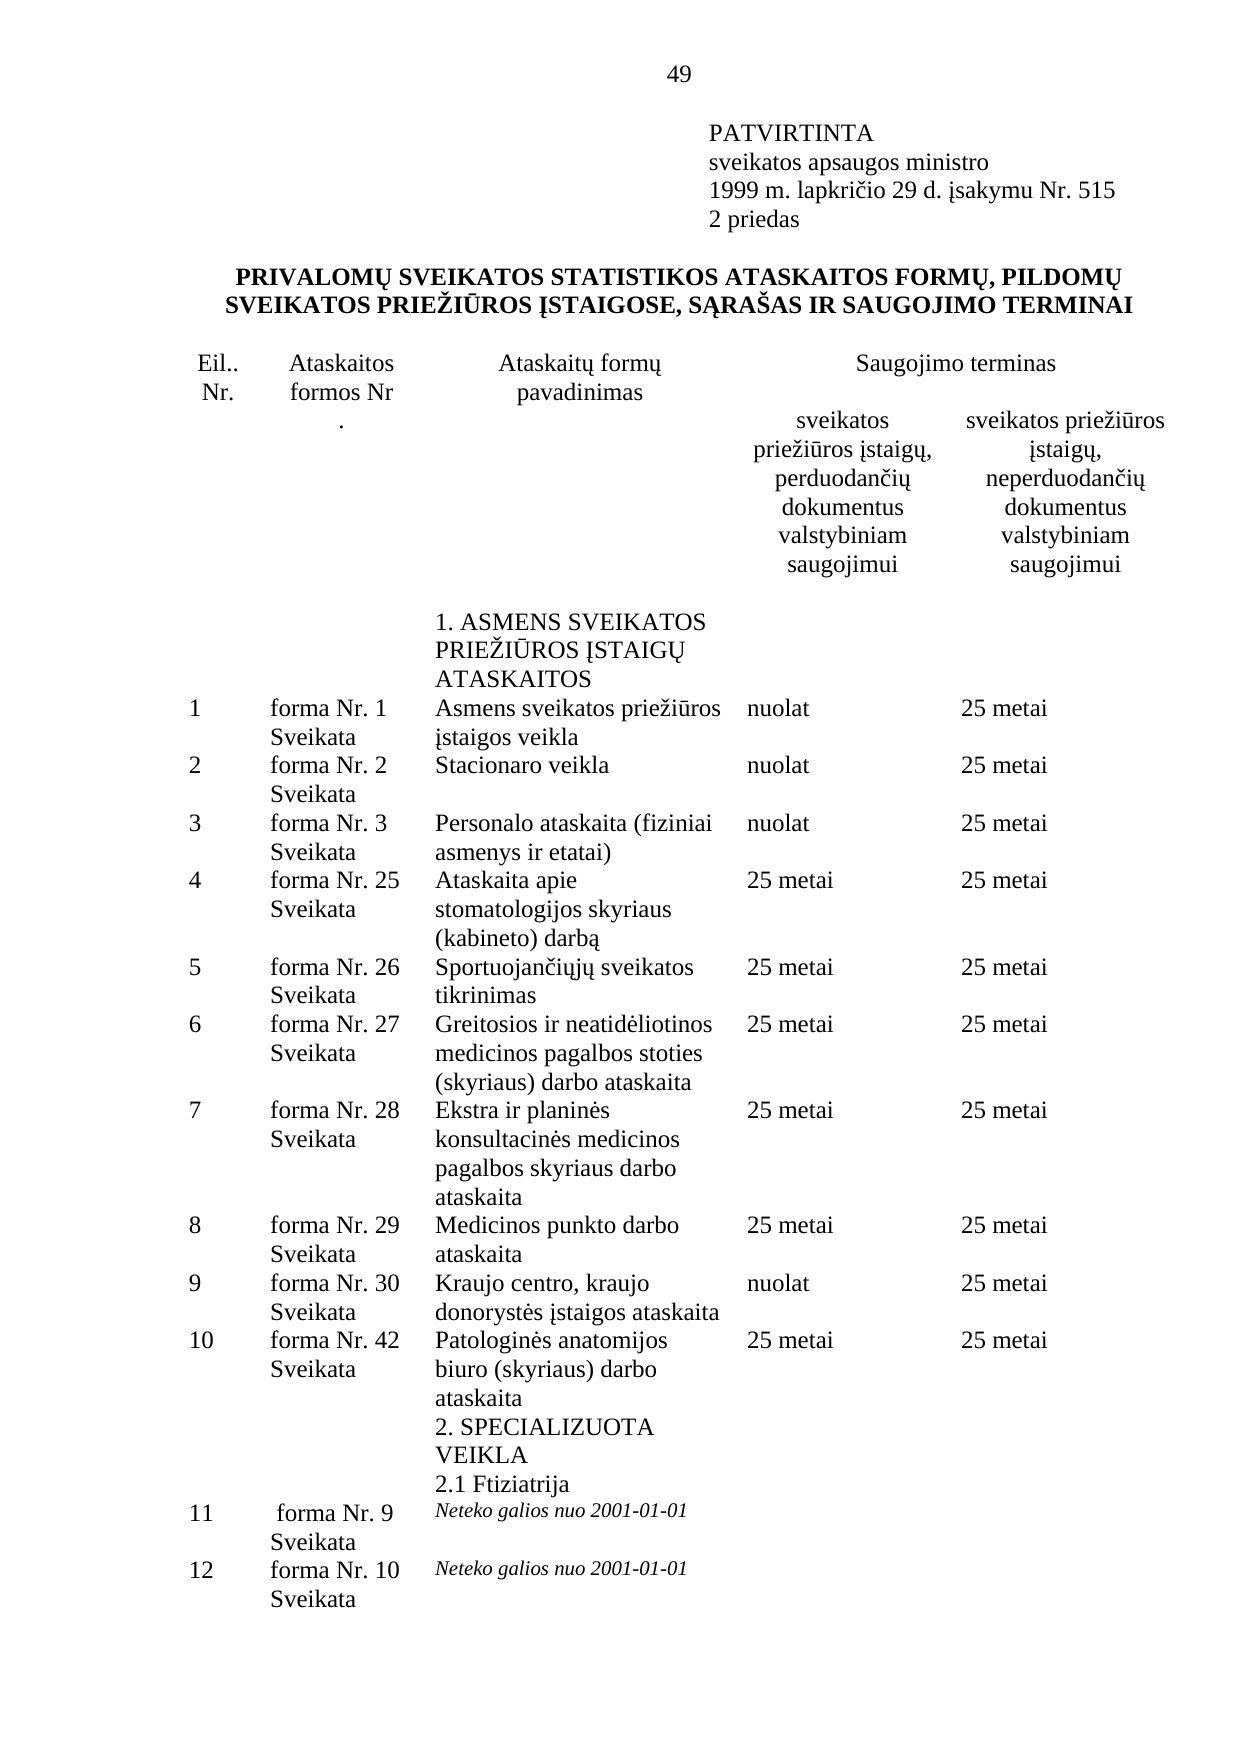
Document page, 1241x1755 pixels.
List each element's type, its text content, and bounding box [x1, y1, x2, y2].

table_cell [259, 1469, 424, 1498]
table_cell 25 metai [736, 866, 949, 952]
table_cell forma Nr. 1 Sveikata [259, 693, 424, 751]
table_cell [259, 1412, 424, 1469]
table_cell [259, 607, 424, 693]
table_cell nuolat [736, 751, 949, 808]
table_cell 11 [177, 1498, 259, 1556]
table_header Ataskaitų formų pavadinimas [424, 348, 736, 406]
table_cell forma Nr. 25 Sveikata [259, 866, 424, 952]
table_cell 25 metai [736, 952, 949, 1009]
table_cell forma Nr. 42 Sveikata [259, 1326, 424, 1412]
table_cell 25 metai [736, 1211, 949, 1268]
table_cell [950, 1412, 1181, 1469]
table_cell 25 metai [736, 1009, 949, 1096]
table_cell [177, 1469, 259, 1498]
table_cell 25 metai [736, 1326, 949, 1412]
table_cell 25 metai [950, 866, 1181, 952]
table_header Eil.. Nr. [177, 348, 259, 406]
table_header [1176, 348, 1181, 406]
table_cell Ekstra ir planinės konsultacinės medicinos pagalbos skyriaus darbo ataskaita [424, 1096, 736, 1211]
table_cell forma Nr. 10 Sveikata [259, 1556, 424, 1613]
table_cell 25 metai [950, 693, 1181, 751]
table_cell 1 [177, 693, 259, 751]
table_cell [736, 1556, 949, 1613]
table_cell nuolat [736, 808, 949, 866]
table_cell [177, 607, 259, 693]
table_cell Asmens sveikatos priežiūros įstaigos veikla [424, 693, 736, 751]
table_cell forma Nr. 28 Sveikata [259, 1096, 424, 1211]
table_cell 2. SPECIALIZUOTA VEIKLA [424, 1412, 736, 1469]
table_cell [177, 406, 259, 607]
table_cell [177, 1412, 259, 1469]
table_cell . [259, 406, 424, 607]
table_cell 2.1 Ftiziatrija [424, 1469, 736, 1498]
text sveikatos apsaugos ministro [177, 147, 1181, 176]
table_cell Stacionaro veikla [424, 751, 736, 808]
table_cell 5 [177, 952, 259, 1009]
table_cell 25 metai [950, 1326, 1181, 1412]
table_cell 25 metai [950, 1268, 1181, 1326]
table_cell 25 metai [950, 808, 1181, 866]
table_cell [950, 1556, 1181, 1613]
table_cell Patologinės anatomijos biuro (skyriaus) darbo ataskaita [424, 1326, 736, 1412]
table_cell sveikatos priežiūros įstaigų, perduodančių dokumentus valstybiniam saugojimui [736, 406, 949, 607]
table_cell Personalo ataskaita (fiziniai asmenys ir etatai) [424, 808, 736, 866]
table_cell nuolat [736, 693, 949, 751]
table_cell [950, 607, 1181, 693]
table_cell 2 [177, 751, 259, 808]
table_cell 25 metai [950, 1009, 1181, 1096]
table_cell 25 metai [950, 1096, 1181, 1211]
table_cell 25 metai [950, 952, 1181, 1009]
table_cell forma Nr. 27 Sveikata [259, 1009, 424, 1096]
text 1999 m. lapkričio 29 d. įsakymu Nr. 515 [177, 176, 1181, 204]
table_cell 4 [177, 866, 259, 952]
table_cell sveikatos priežiūros įstaigų, neperduodančių dokumentus valstybiniam saugojimui [950, 406, 1181, 607]
table_cell 10 [177, 1326, 259, 1412]
table_header Saugojimo terminas [736, 348, 1176, 406]
table_cell 25 metai [950, 751, 1181, 808]
table_cell [736, 1412, 949, 1469]
table_cell forma Nr. 30 Sveikata [259, 1268, 424, 1326]
table_cell nuolat [736, 1268, 949, 1326]
table_cell [424, 406, 736, 607]
table_cell Kraujo centro, kraujo donorystės įstaigos ataskaita [424, 1268, 736, 1326]
table_cell Neteko galios nuo 2001-01-01 [424, 1498, 736, 1556]
table_cell 12 [177, 1556, 259, 1613]
table_cell 3 [177, 808, 259, 866]
table_cell 6 [177, 1009, 259, 1096]
table_cell forma Nr. 9 Sveikata [259, 1498, 424, 1556]
table_cell 8 [177, 1211, 259, 1268]
table_cell [736, 607, 949, 693]
table_cell 9 [177, 1268, 259, 1326]
table_cell Ataskaita apie stomatologijos skyriaus (kabineto) darbą [424, 866, 736, 952]
table_cell 25 metai [950, 1211, 1181, 1268]
table_cell [950, 1498, 1181, 1556]
table_cell Greitosios ir neatidėliotinos medicinos pagalbos stoties (skyriaus) darbo ataskaita [424, 1009, 736, 1096]
table_cell 25 metai [736, 1096, 949, 1211]
table_cell forma Nr. 2 Sveikata [259, 751, 424, 808]
table_cell Sportuojančiųjų sveikatos tikrinimas [424, 952, 736, 1009]
table_cell 7 [177, 1096, 259, 1211]
table_cell forma Nr. 3 Sveikata [259, 808, 424, 866]
table_cell Medicinos punkto darbo ataskaita [424, 1211, 736, 1268]
text PATVIRTINTA [709, 118, 1181, 147]
table_cell forma Nr. 26 Sveikata [259, 952, 424, 1009]
table_cell 1. ASMENS SVEIKATOS PRIEŽIŪROS ĮSTAIGŲ ATASKAITOS [424, 607, 736, 693]
table_cell [950, 1469, 1181, 1498]
text Privalomų sveikatos statistikos ataskaitos formų, pildomų sveikatos priežiūros įstaigose, sąrašas ir saugojimo terminai [177, 262, 1181, 319]
table_cell [736, 1498, 949, 1556]
table_cell [736, 1469, 949, 1498]
table_cell forma Nr. 29 Sveikata [259, 1211, 424, 1268]
text 2 priedas [177, 204, 1181, 233]
table_cell Neteko galios nuo 2001-01-01 [424, 1556, 736, 1613]
table_header Ataskaitos formos Nr [259, 348, 424, 406]
